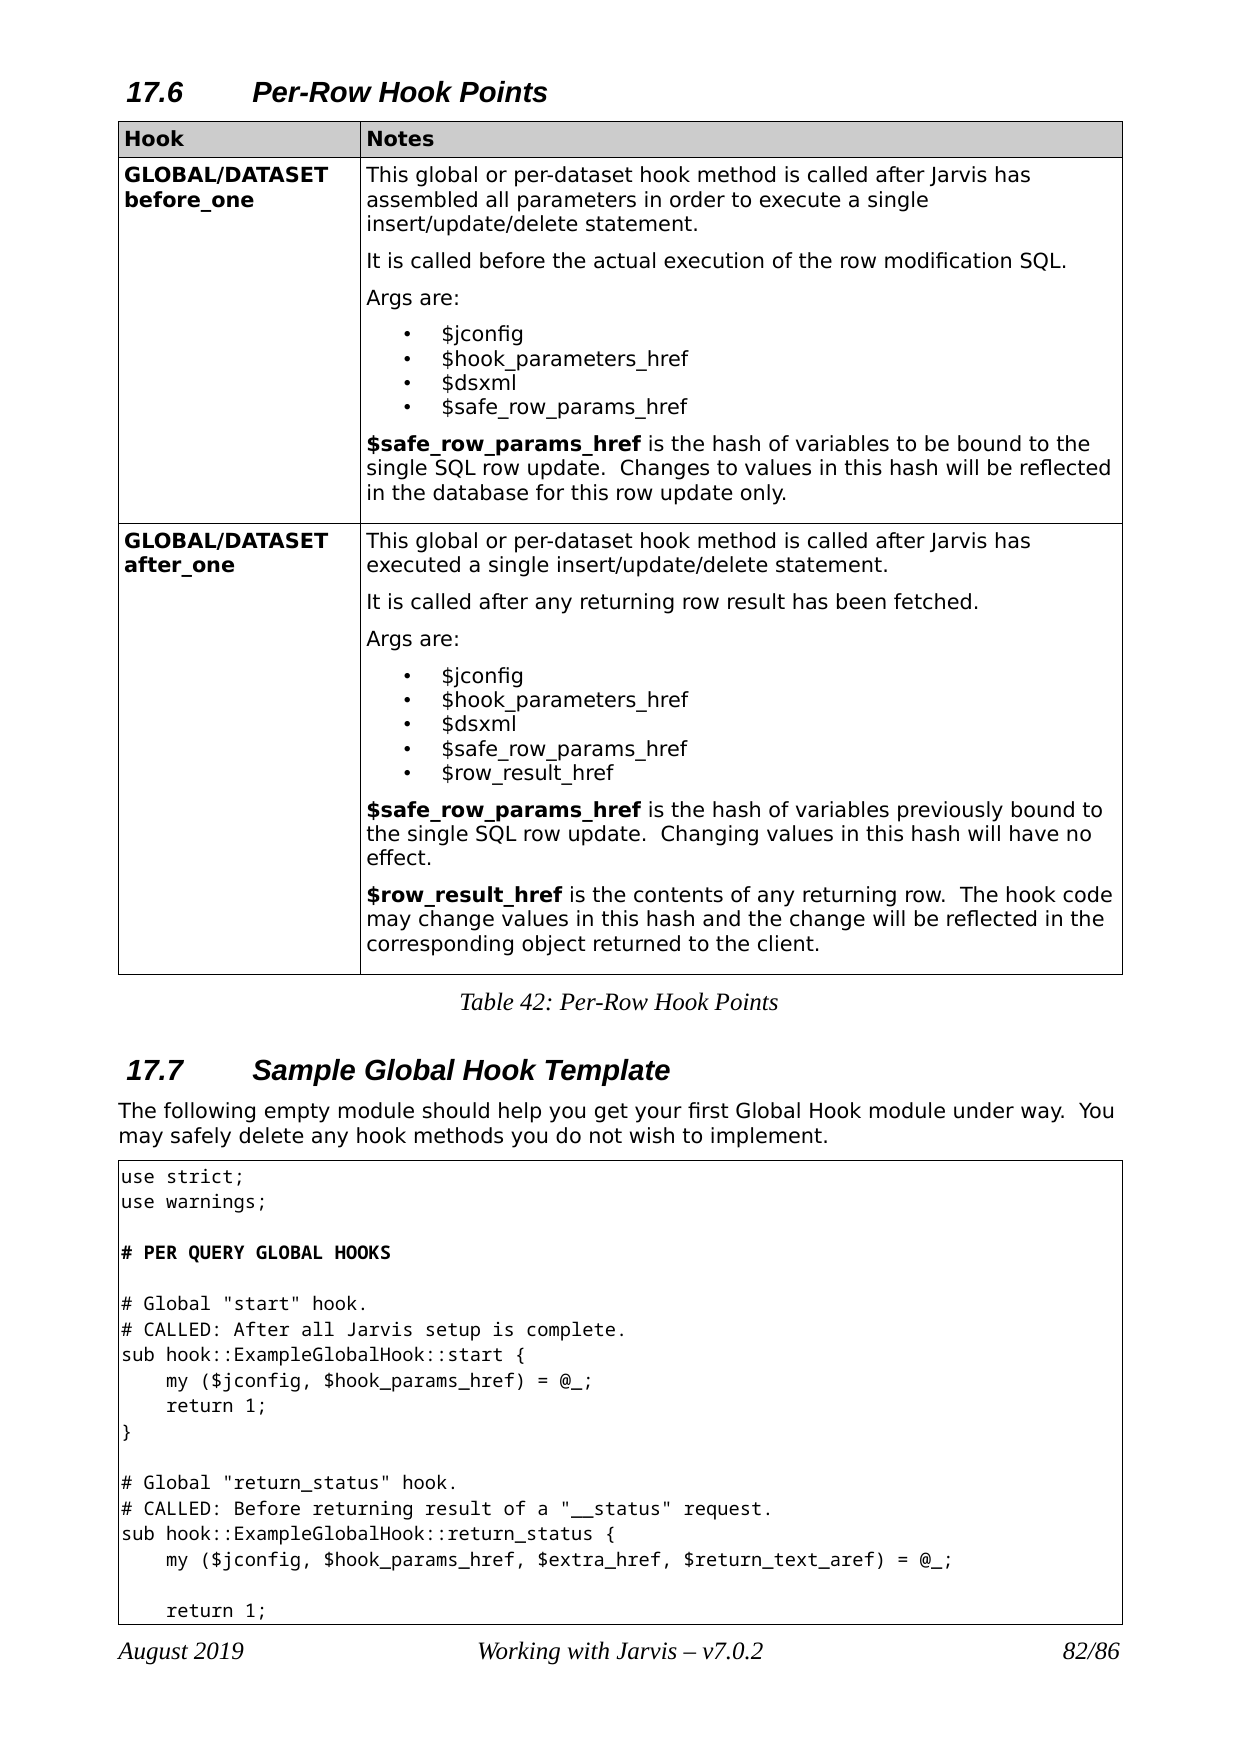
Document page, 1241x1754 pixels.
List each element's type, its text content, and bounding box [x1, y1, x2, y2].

table_header Hook [119, 122, 360, 157]
text my ($jconfig, $hook_params_href, $extra_href, $return_text_aref) = @_; [119, 1543, 1122, 1571]
text use warnings; [119, 1186, 1122, 1214]
text my ($jconfig, $hook_params_href) = @_; [119, 1364, 1122, 1390]
text Table 42: Per-Row Hook Points [118, 987, 1122, 1016]
text sub hook::ExampleGlobalHook::return_status { [119, 1518, 1122, 1543]
text # PER QUERY GLOBAL HOOKS [119, 1237, 1122, 1265]
subtitle Sample Global Hook Template [118, 1053, 1122, 1087]
text # Global "start" hook. [119, 1288, 1122, 1313]
table_cell This global or per-dataset hook method is called after Jarvis has assembled all parameters in order to execute a single insert/update/delete statement. It is called before the actual execution of the row modification SQL. Args are: $jconfig $hook_parameters_href $dsxml $safe_row_params_href $safe_row_params_href is the hash of variables to be bound to the single SQL row update. Changes to values in this hash will be reflected in the database for this row update only. [361, 158, 1122, 523]
text use strict; [119, 1161, 1122, 1186]
table_cell GLOBAL/DATASET after_one [119, 524, 360, 974]
table_header Notes [361, 122, 1122, 157]
subtitle Per-Row Hook Points [118, 75, 1122, 108]
text } [119, 1416, 1122, 1444]
text # CALLED: After all Jarvis setup is complete. [119, 1313, 1122, 1339]
text return 1; [119, 1594, 1122, 1624]
text # Global "return_status" hook. [119, 1467, 1122, 1492]
text # CALLED: Before returning result of a "__status" request. [119, 1492, 1122, 1518]
text sub hook::ExampleGlobalHook::start { [119, 1339, 1122, 1364]
table_cell This global or per-dataset hook method is called after Jarvis has executed a single insert/update/delete statement. It is called after any returning row result has been fetched. Args are: $jconfig $hook_parameters_href $dsxml $safe_row_params_href $row_result_href $safe_row_params_href is the hash of variables previously bound to the single SQL row update. Changing values in this hash will have no effect. $row_result_href is the contents of any returning row. The hook code may change values in this hash and the change will be reflected in the corresponding object returned to the client. [361, 524, 1122, 974]
text return 1; [119, 1390, 1122, 1416]
text The following empty module should help you get your first Global Hook module under way. You may safely delete any hook methods you do not wish to implement. [118, 1099, 1122, 1148]
table_cell GLOBAL/DATASET before_one [119, 158, 360, 523]
